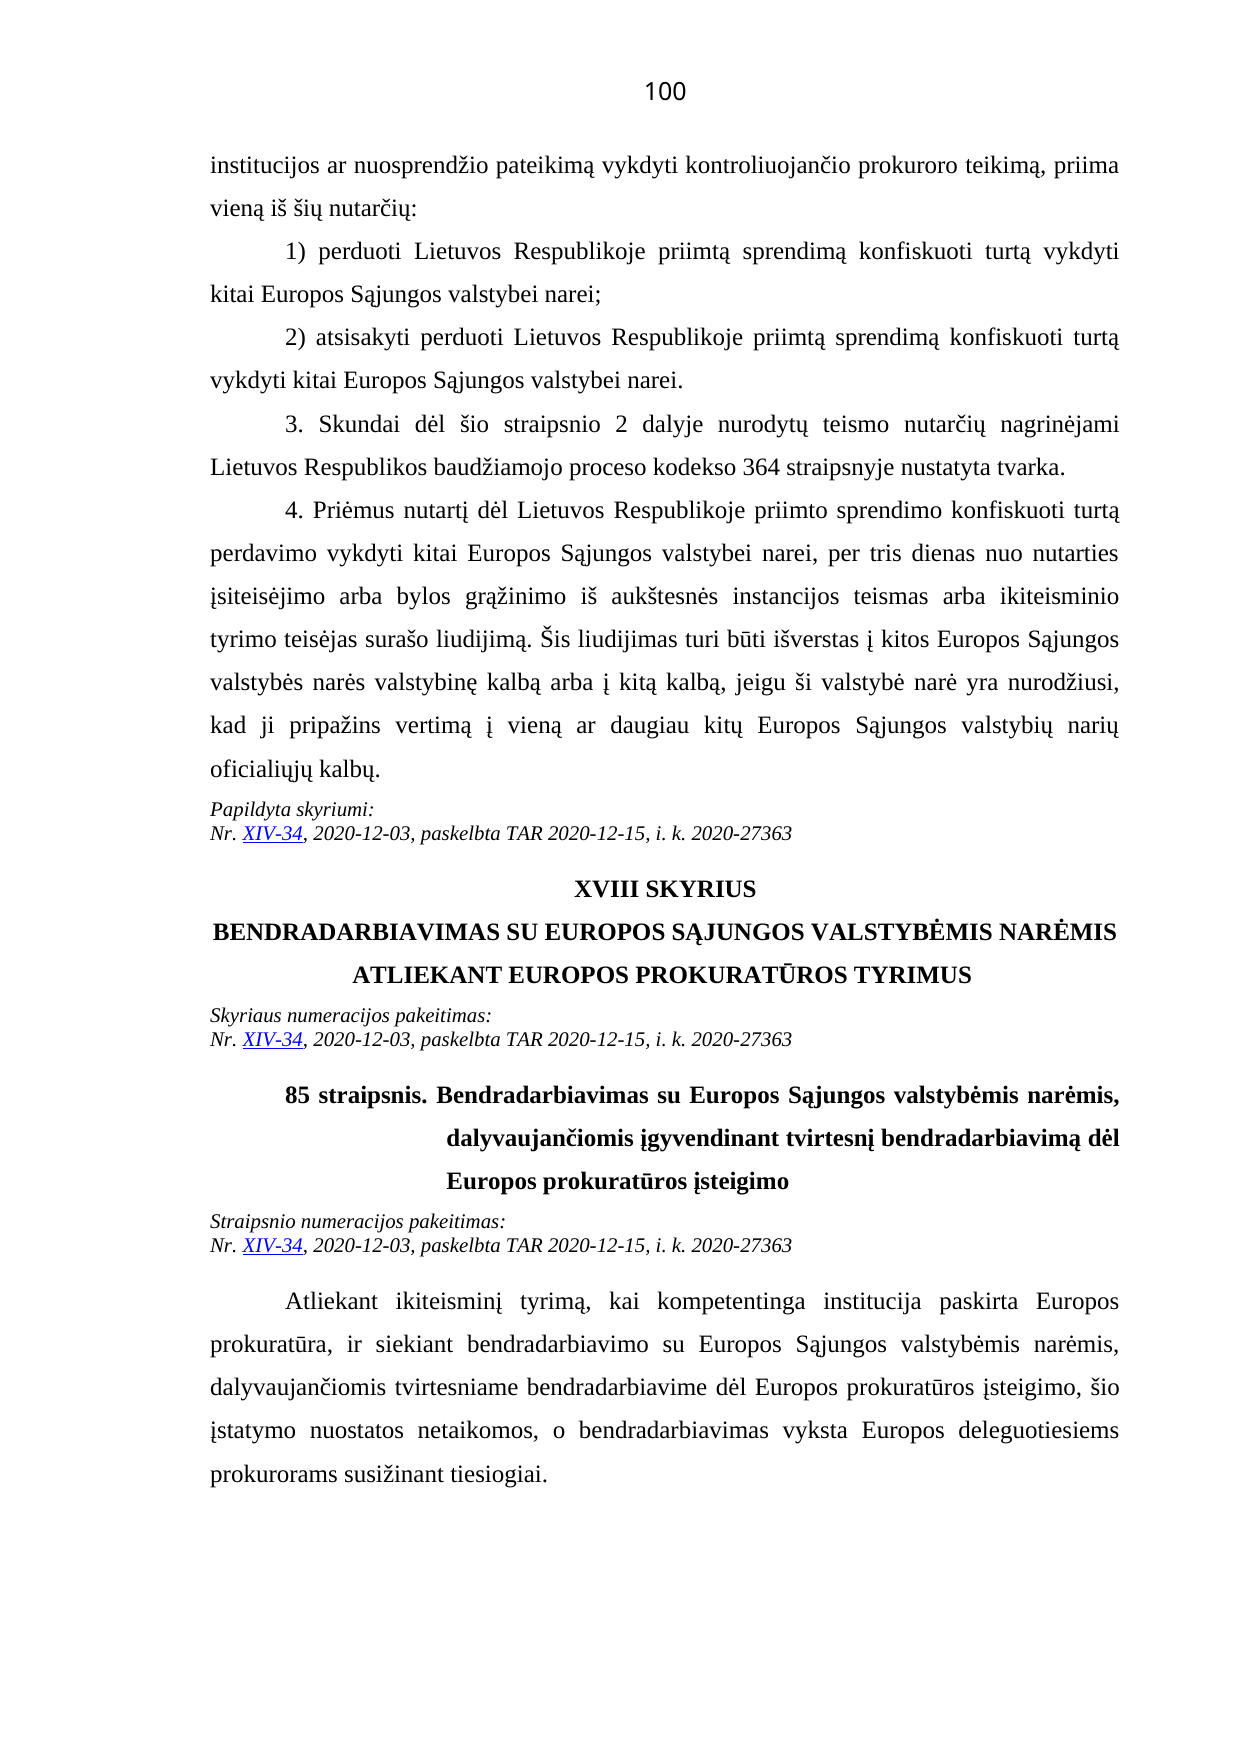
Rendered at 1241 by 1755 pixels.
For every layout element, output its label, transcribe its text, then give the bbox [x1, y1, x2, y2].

text Papildyta skyriumi: [210, 797, 1120, 821]
text Straipsnio numeracijos pakeitimas: [210, 1209, 1120, 1233]
text 1) perduoti Lietuvos Respublikoje priimtą sprendimą konfiskuoti turtą vykdyti kitai Europos Sąjungos valstybei narei; [210, 236, 1120, 308]
text BENDRADARBIAVIMAS SU EUROPOS SĄJUNGOS VALSTYBĖMIS NARĖMIS ATLIEKANT EUROPOS PROKURATŪROS TYRIMUS [210, 917, 1120, 989]
text Nr. XIV-34, 2020-12-03, paskelbta TAR 2020-12-15, i. k. 2020-27363 [210, 821, 1120, 845]
text Atliekant ikiteisminį tyrimą, kai kompetentinga institucija paskirta Europos prokuratūra, ir siekiant bendradarbiavimo su Europos Sąjungos valstybėmis narėmis, dalyvaujančiomis tvirtesniame bendradarbiavime dėl Europos prokuratūros įsteigimo, šio įstatymo nuostatos netaikomos, o bendradarbiavimas vyksta Europos deleguotiesiems prokurorams susižinant tiesiogiai. [210, 1286, 1120, 1487]
text XVIII SKYRIUS [210, 874, 1120, 902]
text Skyriaus numeracijos pakeitimas: [210, 1003, 1120, 1027]
text 3. Skundai dėl šio straipsnio 2 dalyje nurodytų teismo nutarčių nagrinėjami Lietuvos Respublikos baudžiamojo proceso kodekso 364 straipsnyje nustatyta tvarka. [210, 409, 1120, 481]
text Nr. XIV-34, 2020-12-03, paskelbta TAR 2020-12-15, i. k. 2020-27363 [210, 1233, 1120, 1257]
text 4. Priėmus nutartį dėl Lietuvos Respublikoje priimto sprendimo konfiskuoti turtą perdavimo vykdyti kitai Europos Sąjungos valstybei narei, per tris dienas nuo nutarties įsiteisėjimo arba bylos grąžinimo iš aukštesnės instancijos teismas arba ikiteisminio tyrimo teisėjas surašo liudijimą. Šis liudijimas turi būti išverstas į kitos Europos Sąjungos valstybės narės valstybinę kalbą arba į kitą kalbą, jeigu ši valstybė narė yra nurodžiusi, kad ji pripažins vertimą į vieną ar daugiau kitų Europos Sąjungos valstybių narių oficialiųjų kalbų. [210, 495, 1120, 782]
text 85 straipsnis. Bendradarbiavimas su Europos Sąjungos valstybėmis narėmis, dalyvaujančiomis įgyvendinant tvirtesnį bendradarbiavimą dėl Europos prokuratūros įsteigimo [285, 1080, 1120, 1195]
text institucijos ar nuosprendžio pateikimą vykdyti kontroliuojančio prokuroro teikimą, priima vieną iš šių nutarčių: [210, 150, 1120, 222]
text Nr. XIV-34, 2020-12-03, paskelbta TAR 2020-12-15, i. k. 2020-27363 [210, 1027, 1120, 1051]
text 2) atsisakyti perduoti Lietuvos Respublikoje priimtą sprendimą konfiskuoti turtą vykdyti kitai Europos Sąjungos valstybei narei. [210, 322, 1120, 394]
